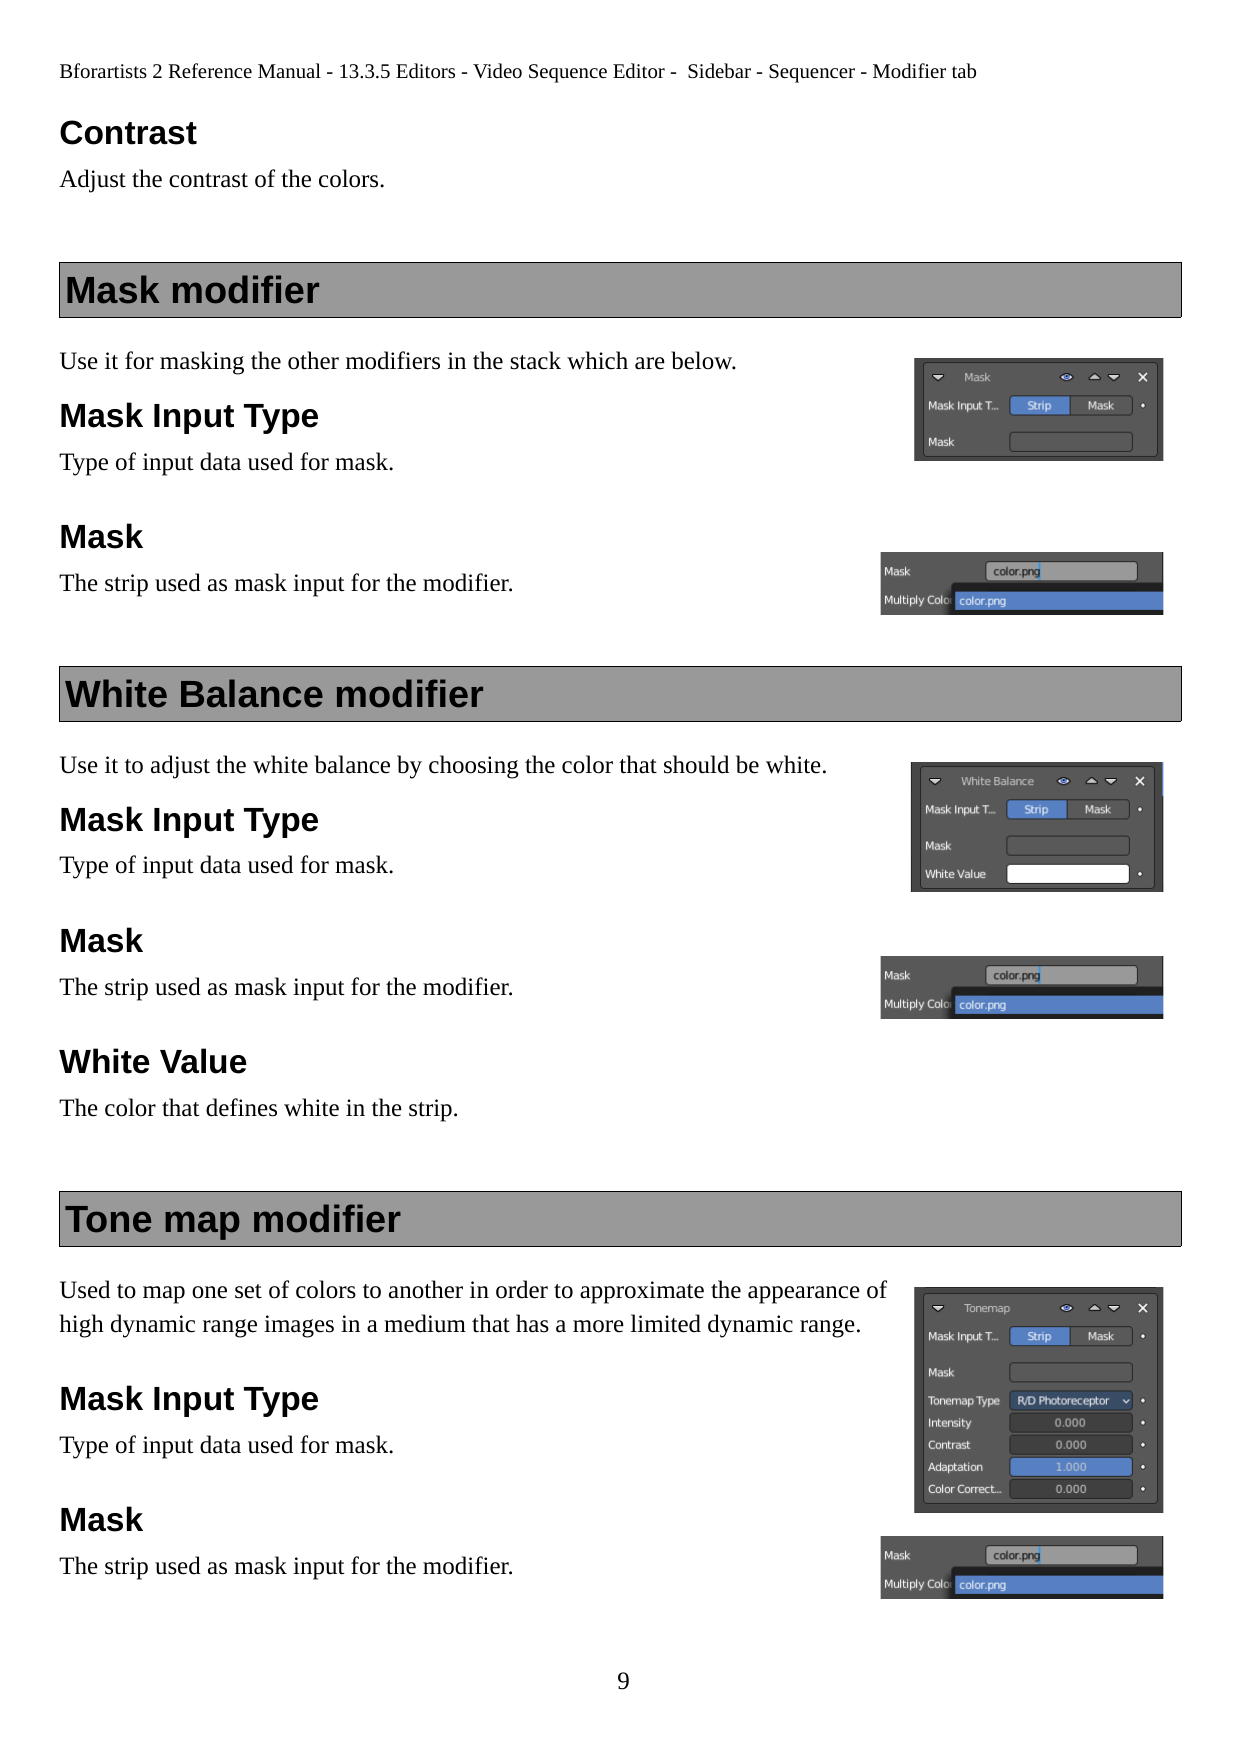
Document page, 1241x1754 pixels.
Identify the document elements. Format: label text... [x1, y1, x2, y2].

subtitle White Value [59, 1042, 1181, 1080]
table_header Mask modifier [60, 263, 1181, 317]
subtitle Mask Input Type [59, 799, 910, 838]
subtitle [1164, 799, 1181, 838]
text Type of input data used for mask. [59, 447, 1181, 475]
table_header White Balance modifier [60, 667, 1181, 721]
subtitle [1164, 1379, 1181, 1418]
text The strip used as mask input for the modifier. [59, 972, 880, 1000]
subtitle [1164, 396, 1181, 434]
picture [910, 762, 1164, 892]
subtitle Contrast [59, 113, 1181, 151]
table_header Tone map modifier [60, 1192, 1181, 1246]
text Type of input data used for mask. [59, 1430, 914, 1459]
text Type of input data used for mask. [59, 851, 910, 879]
text The color that defines white in the strip. [59, 1093, 1181, 1121]
subtitle Mask [59, 1500, 1181, 1539]
subtitle Mask Input Type [59, 396, 914, 434]
picture [914, 1287, 1164, 1513]
text Adjust the contrast of the colors. [59, 164, 1181, 192]
text Use it to adjust the white balance by choosing the color that should be white. [59, 750, 1181, 779]
text Use it for masking the other modifiers in the stack which are below. [59, 346, 1181, 375]
subtitle Mask [59, 921, 1181, 959]
text Used to map one set of colors to another in order to approximate the appearance of high dynamic range images in a medium that has a more limited dynamic range. [59, 1275, 1181, 1338]
subtitle Mask [59, 517, 1181, 555]
subtitle Mask Input Type [59, 1379, 914, 1418]
text The strip used as mask input for the modifier. [59, 568, 880, 596]
picture [880, 552, 1164, 615]
picture [880, 956, 1164, 1019]
picture [880, 1536, 1164, 1599]
picture [914, 358, 1164, 461]
text The strip used as mask input for the modifier. [59, 1551, 880, 1580]
